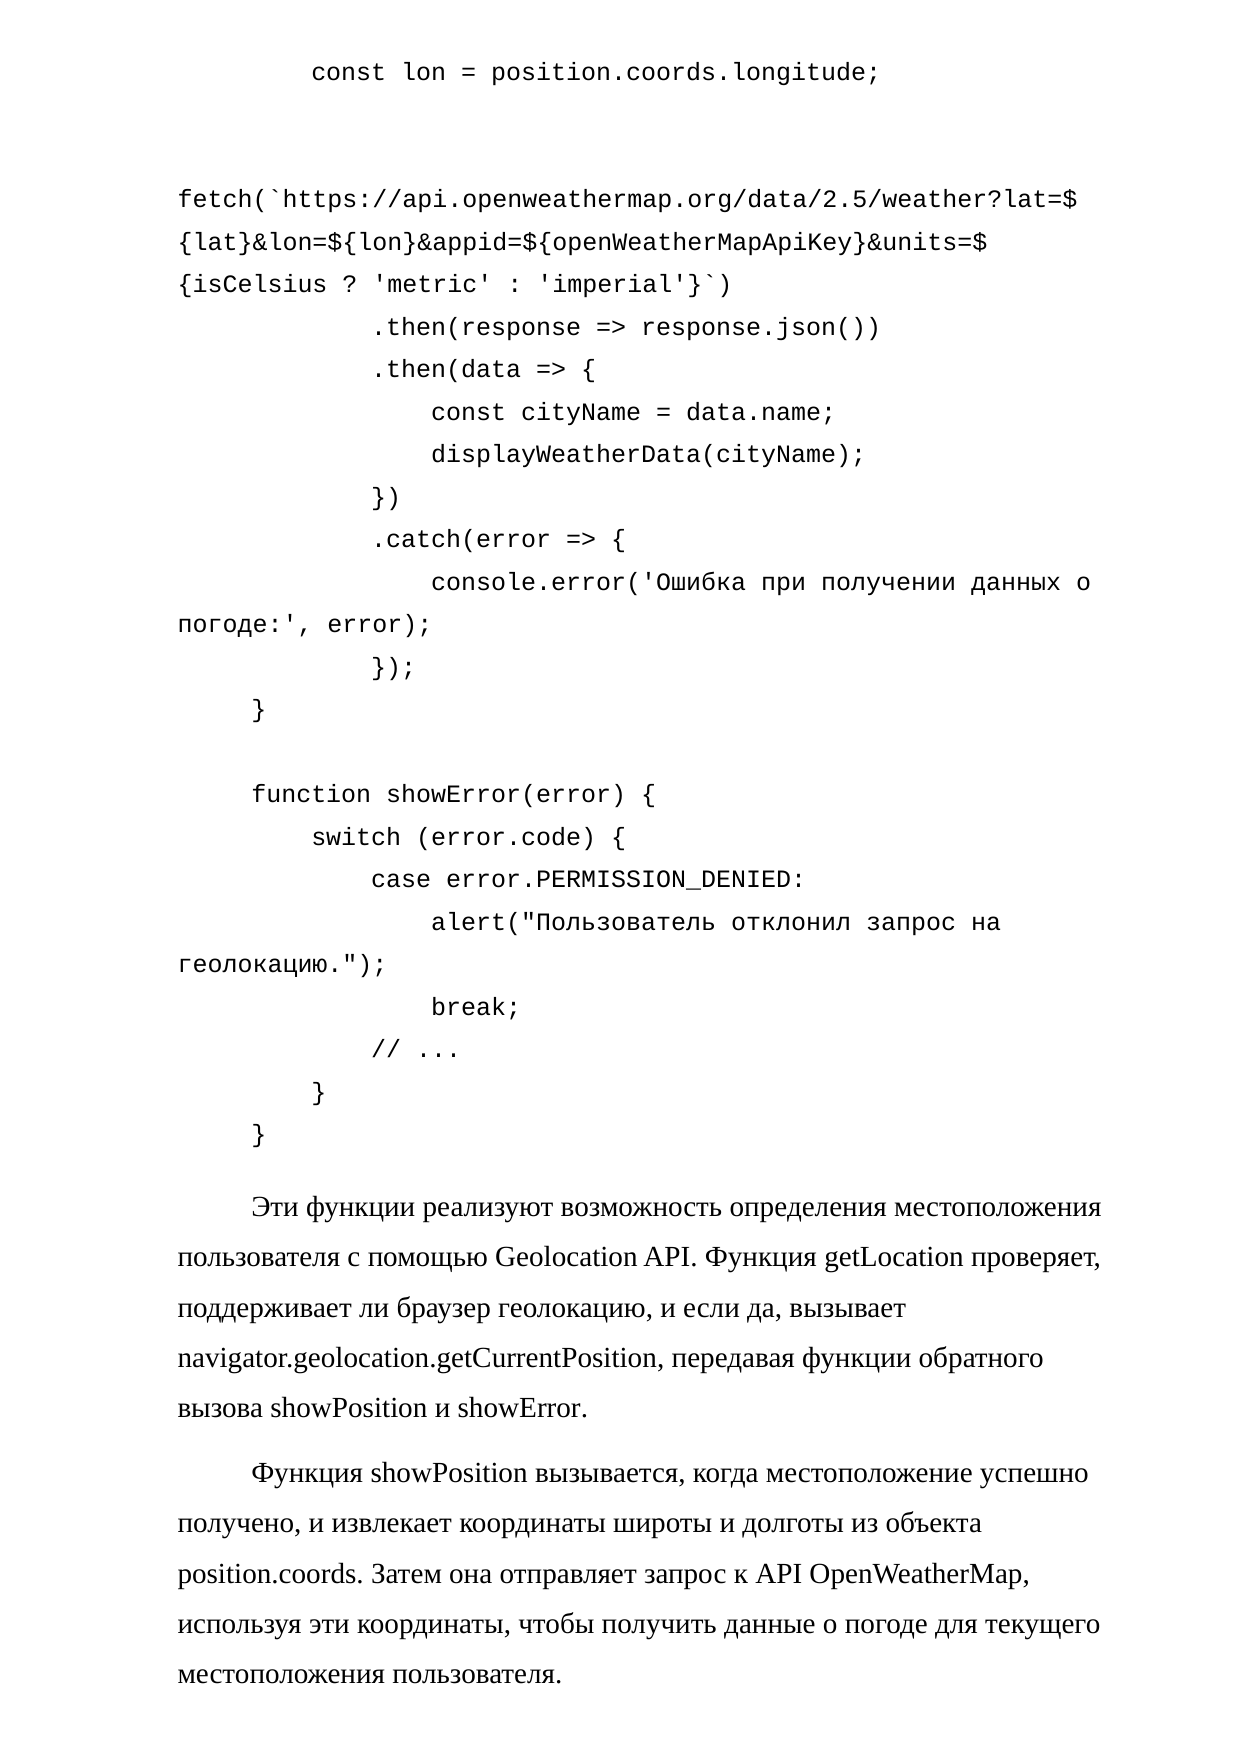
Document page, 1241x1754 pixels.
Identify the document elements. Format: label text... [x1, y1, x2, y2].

text } [177, 1079, 1122, 1107]
text function showError(error) { [177, 782, 1122, 810]
text break; [177, 994, 1122, 1022]
text Функция showPosition вызывается, когда местоположение успешно получено, и извлекает координаты широты и долготы из объекта position.coords. Затем она отправляет запрос к API OpenWeatherMap, используя эти координаты, чтобы получить данные о погоде для текущего местоположения пользователя. [177, 1455, 1122, 1690]
text }) [177, 484, 1122, 512]
text // ... [177, 1037, 1122, 1065]
text displayWeatherData(cityName); [177, 442, 1122, 470]
text }); [177, 654, 1122, 682]
text .then(data => { [177, 357, 1122, 385]
text const lon = position.coords.longitude; [177, 59, 1122, 87]
text .then(response => response.json()) [177, 314, 1122, 342]
text } [177, 1122, 1122, 1150]
text alert("Пользователь отклонил запрос на геолокацию."); [177, 909, 1122, 980]
text case error.PERMISSION_DENIED: [177, 867, 1122, 895]
text switch (error.code) { [177, 824, 1122, 852]
text Эти функции реализуют возможность определения местоположения пользователя с помощью Geolocation API. Функция getLocation проверяет, поддерживает ли браузер геолокацию, и если да, вызывает navigator.geolocation.getCurrentPosition, передавая функции обратного вызова showPosition и showError. [177, 1189, 1122, 1424]
text fetch(`https://api.openweathermap.org/data/2.5/weather?lat=${lat}&lon=${lon}&appid=${openWeatherMapApiKey}&units=${isCelsius ? 'metric' : 'imperial'}`) [177, 144, 1122, 300]
text const cityName = data.name; [177, 399, 1122, 427]
text } [177, 697, 1122, 725]
text .catch(error => { [177, 527, 1122, 555]
text console.error('Ошибка при получении данных о погоде:', error); [177, 569, 1122, 640]
